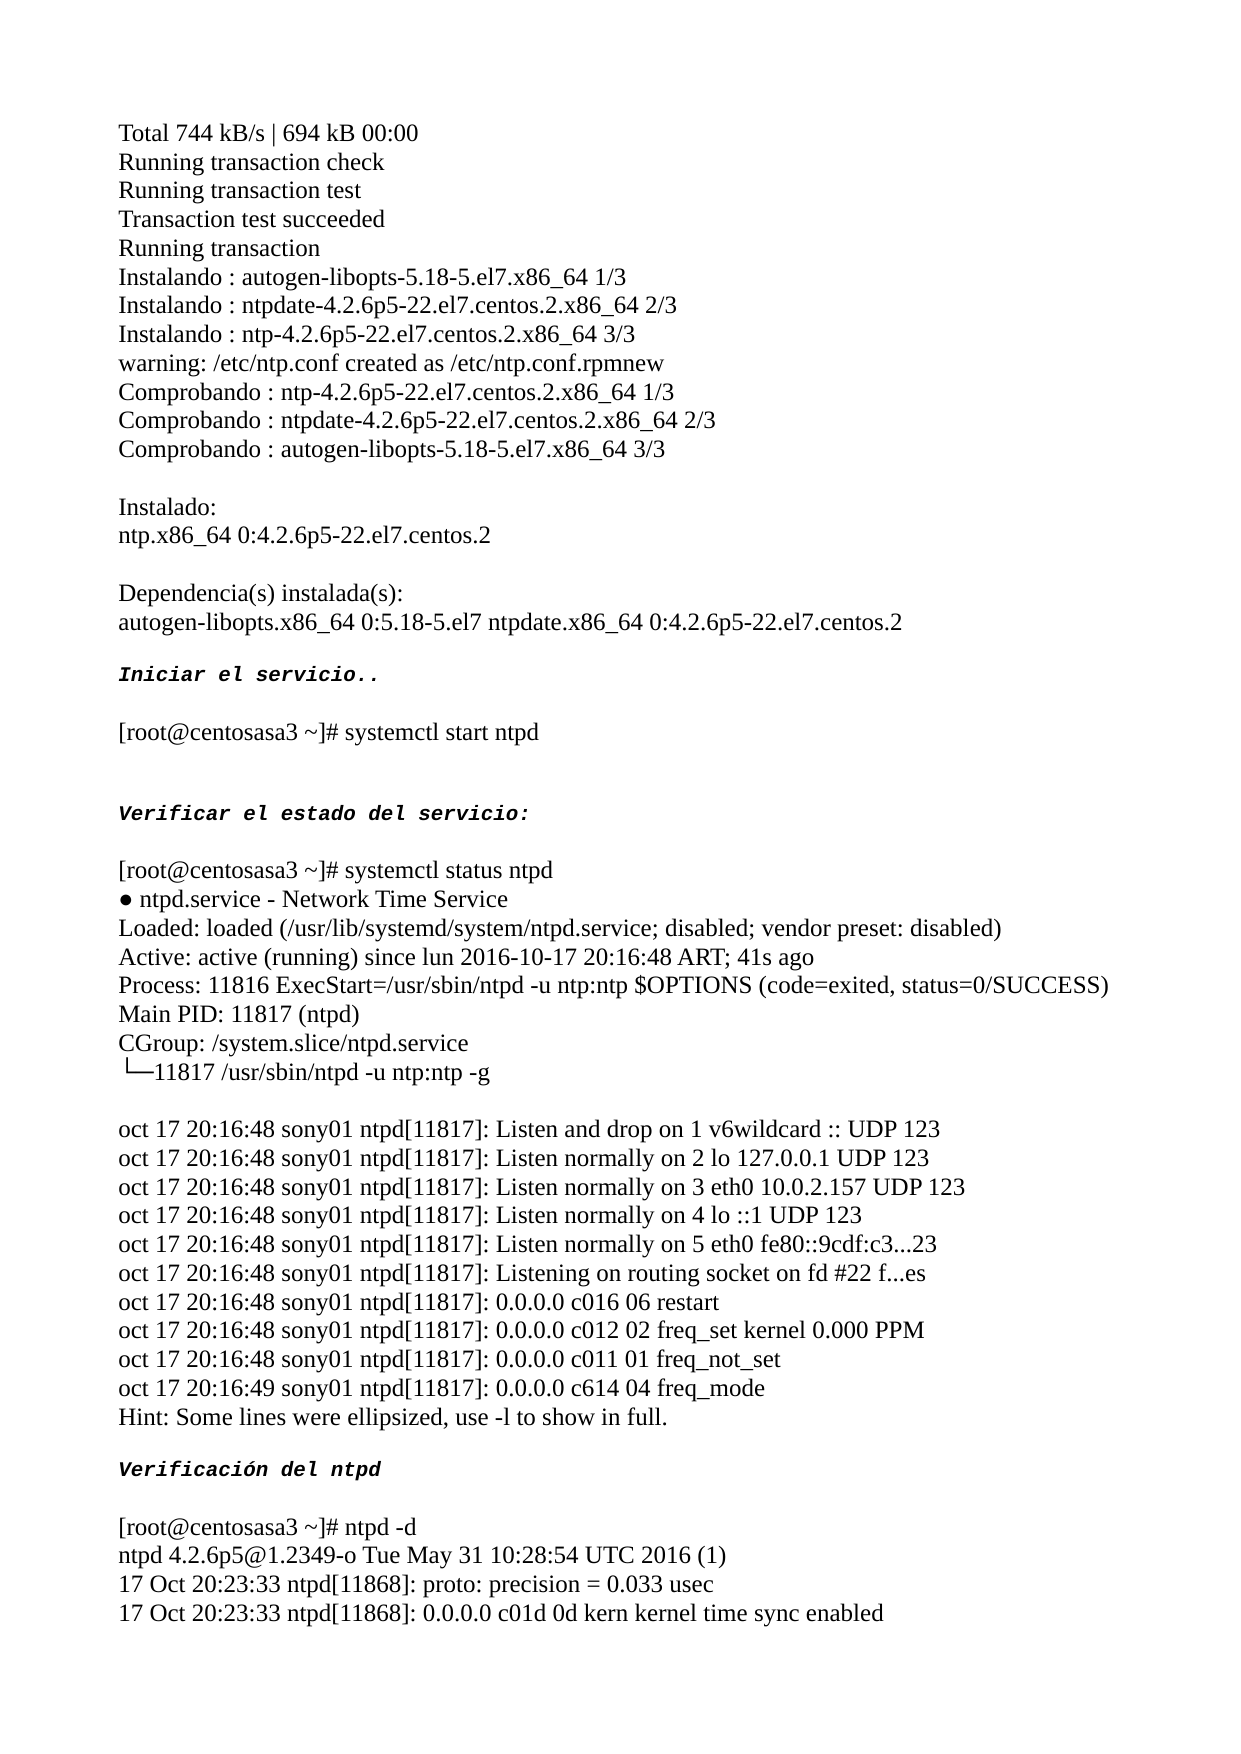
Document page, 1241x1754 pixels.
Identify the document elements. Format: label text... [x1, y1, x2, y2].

text ntp.x86_64 0:4.2.6p5-22.el7.centos.2 [118, 521, 1122, 549]
text oct 17 20:16:48 sony01 ntpd[11817]: 0.0.0.0 c012 02 freq_set kernel 0.000 PPM [118, 1315, 1122, 1344]
text oct 17 20:16:48 sony01 ntpd[11817]: 0.0.0.0 c011 01 freq_not_set [118, 1344, 1122, 1373]
text CGroup: /system.slice/ntpd.service [118, 1028, 1122, 1057]
text Main PID: 11817 (ntpd) [118, 999, 1122, 1028]
text ntpd 4.2.6p5@1.2349-o Tue May 31 10:28:54 UTC 2016 (1) [118, 1540, 1122, 1569]
text Active: active (running) since lun 2016-10-17 20:16:48 ART; 41s ago [118, 942, 1122, 970]
text Process: 11816 ExecStart=/usr/sbin/ntpd -u ntp:ntp $OPTIONS (code=exited, status=0/SUCCESS) [118, 970, 1122, 999]
text Comprobando : ntp-4.2.6p5-22.el7.centos.2.x86_64 1/3 [118, 377, 1122, 406]
text autogen-libopts.x86_64 0:5.18-5.el7 ntpdate.x86_64 0:4.2.6p5-22.el7.centos.2 [118, 607, 1122, 636]
text Loaded: loaded (/usr/lib/systemd/system/ntpd.service; disabled; vendor preset: disabled) [118, 913, 1122, 942]
text oct 17 20:16:48 sony01 ntpd[11817]: Listen normally on 5 eth0 fe80::9cdf:c3...23 [118, 1229, 1122, 1258]
text Running transaction check [118, 147, 1122, 176]
text [root@centosasa3 ~]# ntpd -d [118, 1512, 1122, 1540]
text oct 17 20:16:48 sony01 ntpd[11817]: Listen normally on 2 lo 127.0.0.1 UDP 123 [118, 1143, 1122, 1172]
text Transaction test succeeded [118, 204, 1122, 233]
text Total 744 kB/s | 694 kB 00:00 [118, 118, 1122, 147]
text 17 Oct 20:23:33 ntpd[11868]: 0.0.0.0 c01d 0d kern kernel time sync enabled [118, 1598, 1122, 1627]
text Instalando : ntp-4.2.6p5-22.el7.centos.2.x86_64 3/3 [118, 319, 1122, 348]
text Iniciar el servicio.. [118, 664, 1122, 688]
text Hint: Some lines were ellipsized, use -l to show in full. [118, 1402, 1122, 1430]
text oct 17 20:16:48 sony01 ntpd[11817]: Listening on routing socket on fd #22 f...es [118, 1258, 1122, 1287]
text Verificación del ntpd [118, 1459, 1122, 1483]
text Instalando : ntpdate-4.2.6p5-22.el7.centos.2.x86_64 2/3 [118, 291, 1122, 319]
text oct 17 20:16:48 sony01 ntpd[11817]: Listen and drop on 1 v6wildcard :: UDP 123 [118, 1114, 1122, 1143]
text [root@centosasa3 ~]# systemctl status ntpd [118, 855, 1122, 884]
text Dependencia(s) instalada(s): [118, 578, 1122, 607]
text Instalando : autogen-libopts-5.18-5.el7.x86_64 1/3 [118, 262, 1122, 291]
text Instalado: [118, 492, 1122, 521]
text warning: /etc/ntp.conf created as /etc/ntp.conf.rpmnew [118, 348, 1122, 377]
text Comprobando : autogen-libopts-5.18-5.el7.x86_64 3/3 [118, 434, 1122, 463]
text Comprobando : ntpdate-4.2.6p5-22.el7.centos.2.x86_64 2/3 [118, 406, 1122, 434]
text [root@centosasa3 ~]# systemctl start ntpd [118, 717, 1122, 746]
text oct 17 20:16:48 sony01 ntpd[11817]: Listen normally on 4 lo ::1 UDP 123 [118, 1200, 1122, 1229]
text oct 17 20:16:48 sony01 ntpd[11817]: Listen normally on 3 eth0 10.0.2.157 UDP 123 [118, 1172, 1122, 1200]
text oct 17 20:16:49 sony01 ntpd[11817]: 0.0.0.0 c614 04 freq_mode [118, 1373, 1122, 1402]
text oct 17 20:16:48 sony01 ntpd[11817]: 0.0.0.0 c016 06 restart [118, 1287, 1122, 1315]
text Running transaction test [118, 176, 1122, 204]
text Verificar el estado del servicio: [118, 803, 1122, 827]
text Running transaction [118, 233, 1122, 262]
text ● ntpd.service - Network Time Service [118, 884, 1122, 913]
text └─11817 /usr/sbin/ntpd -u ntp:ntp -g [118, 1057, 1122, 1085]
text 17 Oct 20:23:33 ntpd[11868]: proto: precision = 0.033 usec [118, 1569, 1122, 1598]
